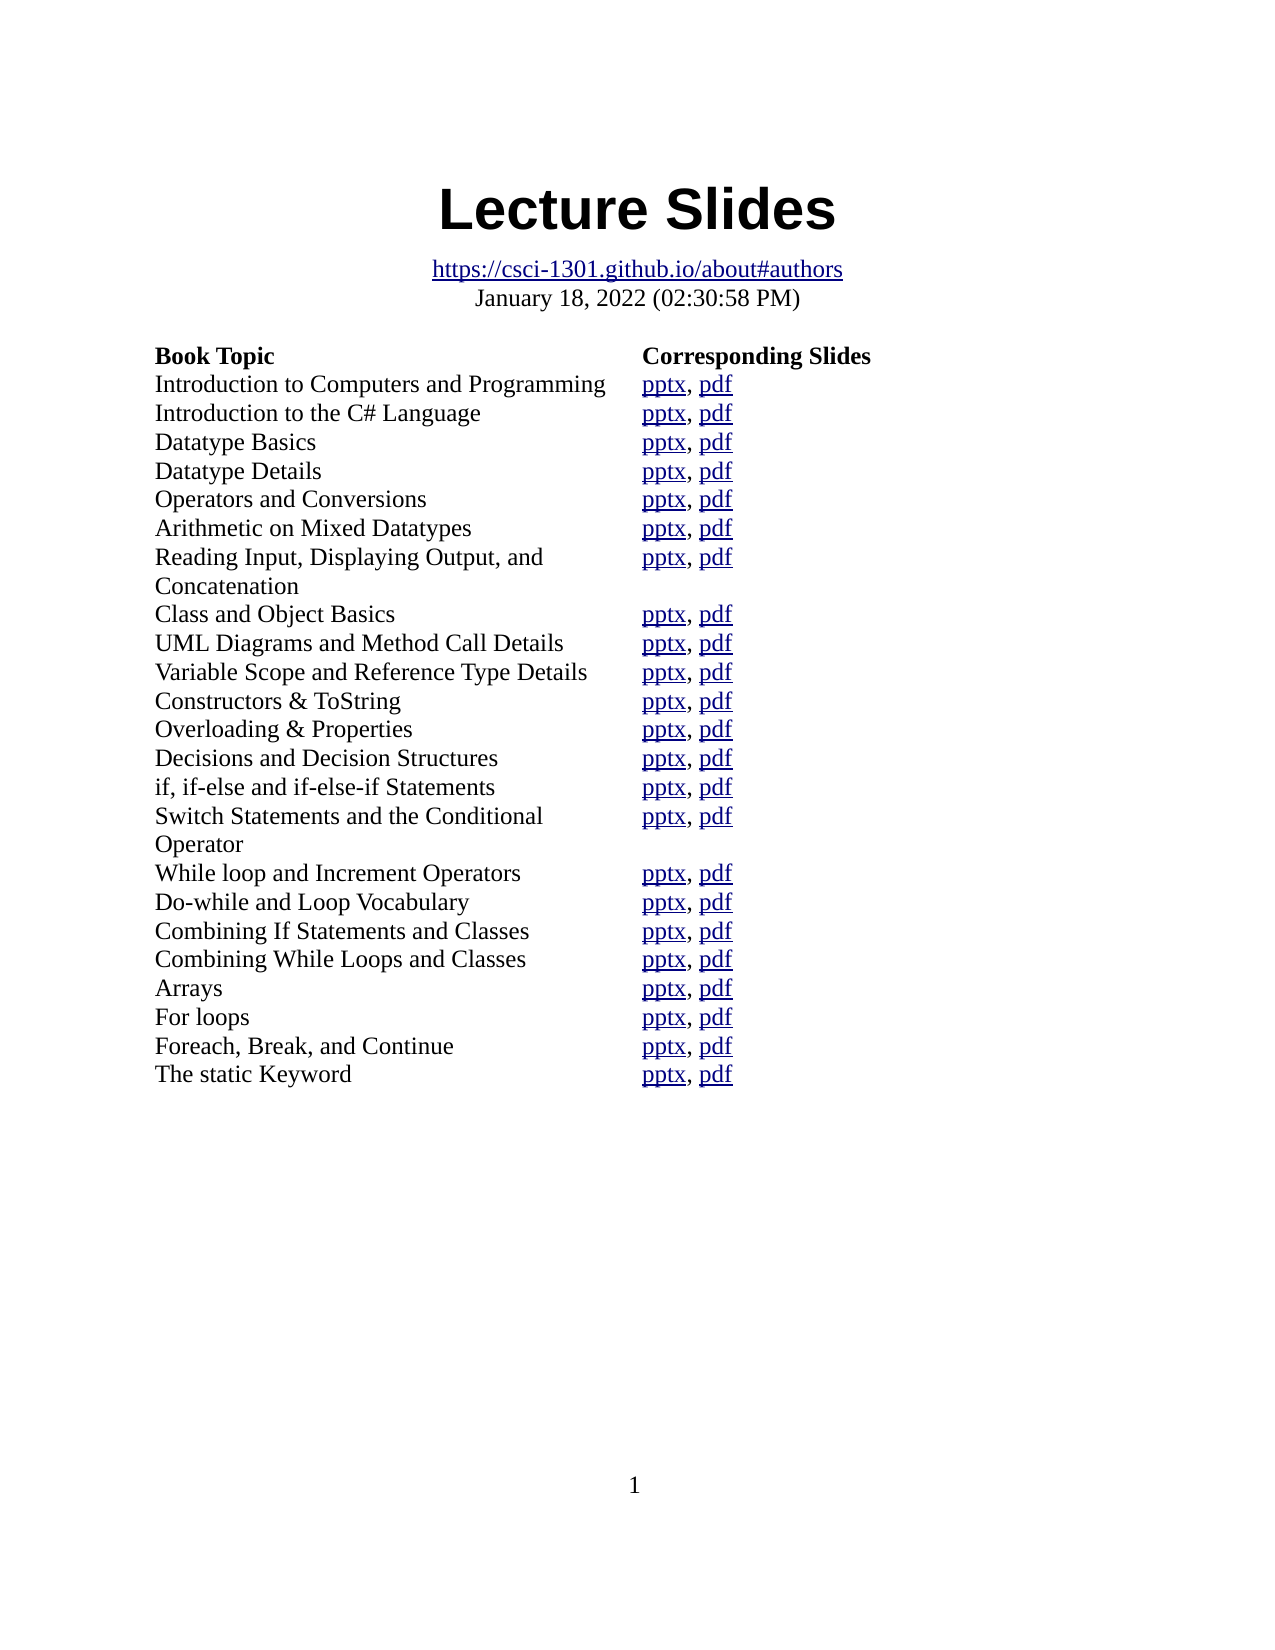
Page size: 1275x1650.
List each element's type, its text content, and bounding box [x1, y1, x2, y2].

table_cell Switch Statements and the Conditional Operator [150, 801, 637, 858]
text January 18, 2022 (02:30:58 PM) [150, 283, 1125, 312]
table_cell pptx, pdf [638, 600, 1125, 628]
table_cell pptx, pdf [638, 542, 1125, 599]
table_cell Introduction to the C# Language [150, 398, 637, 427]
table_cell pptx, pdf [638, 513, 1125, 542]
table_cell pptx, pdf [638, 945, 1125, 973]
table_cell pptx, pdf [638, 715, 1125, 743]
table_cell pptx, pdf [638, 628, 1125, 657]
table_cell Arithmetic on Mixed Datatypes [150, 513, 637, 542]
table_cell pptx, pdf [638, 1002, 1125, 1031]
table_cell pptx, pdf [638, 858, 1125, 887]
table_cell Combining If Statements and Classes [150, 916, 637, 944]
table_cell pptx, pdf [638, 370, 1125, 398]
table_header Book Topic [150, 341, 637, 369]
table_cell pptx, pdf [638, 916, 1125, 944]
table_cell Do-while and Loop Vocabulary [150, 887, 637, 916]
table_cell pptx, pdf [638, 398, 1125, 427]
table_header Corresponding Slides [638, 341, 1125, 369]
table_cell Overloading & Properties [150, 715, 637, 743]
table_cell For loops [150, 1002, 637, 1031]
table_cell pptx, pdf [638, 772, 1125, 801]
table_cell Operators and Conversions [150, 485, 637, 513]
table_cell Datatype Basics [150, 427, 637, 456]
table_cell While loop and Increment Operators [150, 858, 637, 887]
table_cell pptx, pdf [638, 427, 1125, 456]
table_cell Foreach, Break, and Continue [150, 1031, 637, 1059]
table_cell Introduction to Computers and Programming [150, 370, 637, 398]
table_cell pptx, pdf [638, 743, 1125, 772]
table_cell Class and Object Basics [150, 600, 637, 628]
table_cell Datatype Details [150, 456, 637, 484]
table_cell Constructors & ToString [150, 686, 637, 714]
table_cell pptx, pdf [638, 887, 1125, 916]
title Lecture Slides [150, 175, 1125, 242]
table_cell Reading Input, Displaying Output, and Concatenation [150, 542, 637, 599]
table_cell pptx, pdf [638, 657, 1125, 686]
table_cell pptx, pdf [638, 485, 1125, 513]
table_cell pptx, pdf [638, 1060, 1125, 1088]
text https://csci-1301.github.io/about#authors [150, 254, 1125, 283]
table_cell pptx, pdf [638, 456, 1125, 484]
table_cell Combining While Loops and Classes [150, 945, 637, 973]
table_cell pptx, pdf [638, 973, 1125, 1002]
table_cell pptx, pdf [638, 686, 1125, 714]
table_cell pptx, pdf [638, 1031, 1125, 1059]
table_cell UML Diagrams and Method Call Details [150, 628, 637, 657]
table_cell Variable Scope and Reference Type Details [150, 657, 637, 686]
table_cell The static Keyword [150, 1060, 637, 1088]
table_cell Arrays [150, 973, 637, 1002]
table_cell pptx, pdf [638, 801, 1125, 858]
table_cell if, if-else and if-else-if Statements [150, 772, 637, 801]
table_cell Decisions and Decision Structures [150, 743, 637, 772]
